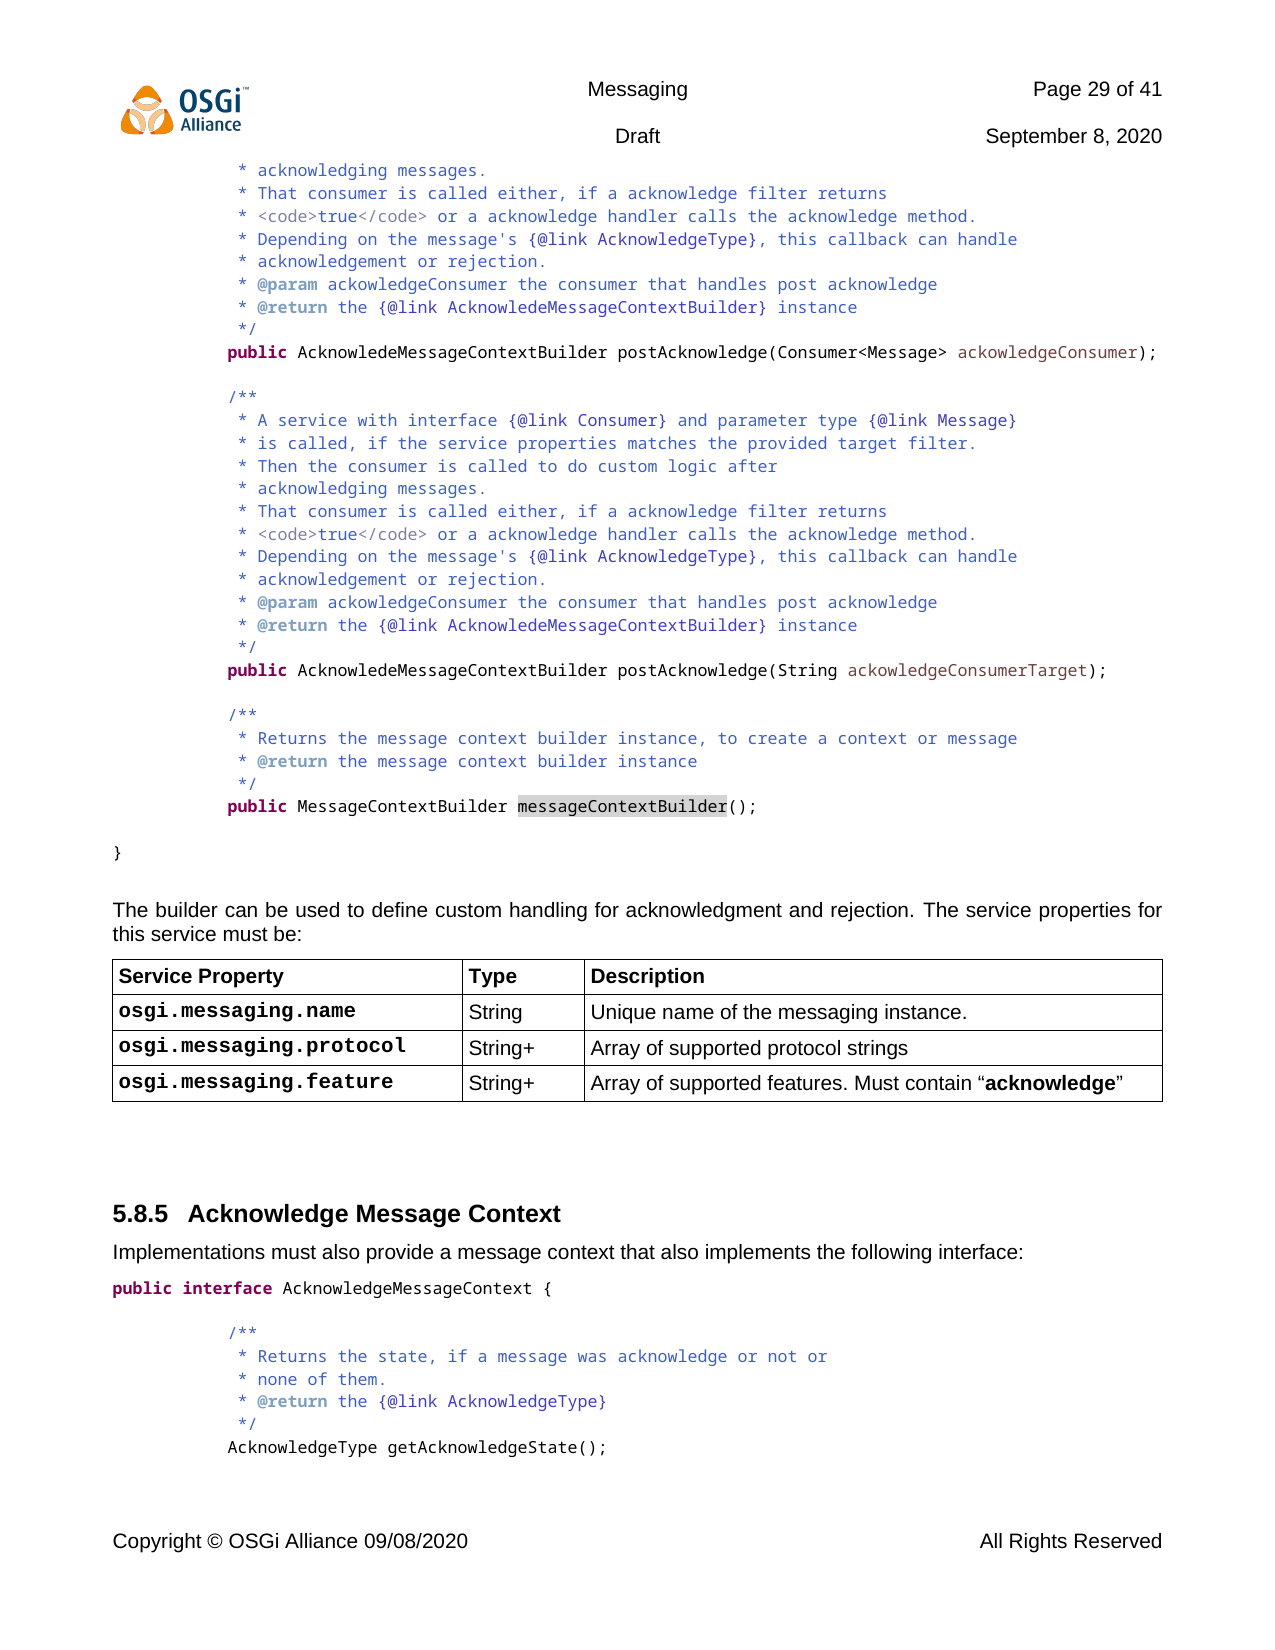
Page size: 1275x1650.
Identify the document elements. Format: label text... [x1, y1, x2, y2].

text The builder can be used to define custom handling for acknowledgment and rejection. The service properties for this service must be: [112, 898, 1162, 946]
text * A service with interface {@link Consumer} and parameter type {@link Message} [112, 409, 1162, 431]
text * @param ackowledgeConsumer the consumer that handles post acknowledge [112, 272, 1162, 295]
text * none of them. [112, 1367, 1162, 1390]
text */ [112, 318, 1162, 341]
picture [113, 78, 257, 142]
table_header Description [585, 960, 1162, 994]
table_cell osgi.messaging.feature [113, 1066, 462, 1101]
subtitle Acknowledge Message Context [112, 1199, 1162, 1227]
text * @return the {@link AcknowledgeType} [112, 1390, 1162, 1413]
text * <code>true</code> or a acknowledge handler calls the acknowledge method. [112, 204, 1162, 227]
table_cell osgi.messaging.name [113, 995, 462, 1029]
text public AcknowledeMessageContextBuilder postAcknowledge(Consumer<Message> ackowledgeConsumer); [112, 341, 1162, 363]
text * Depending on the message's {@link AcknowledgeType}, this callback can handle [112, 227, 1162, 250]
table_cell String+ [463, 1031, 584, 1065]
text /** [112, 1322, 1162, 1344]
text * acknowledging messages. [112, 159, 1162, 182]
text * Returns the message context builder instance, to create a context or message [112, 727, 1162, 749]
text Implementations must also provide a message context that also implements the following interface: [112, 1240, 1162, 1264]
text * @return the message context builder instance [112, 749, 1162, 772]
text } [112, 840, 1162, 863]
text * @param ackowledgeConsumer the consumer that handles post acknowledge [112, 590, 1162, 613]
text * That consumer is called either, if a acknowledge filter returns [112, 182, 1162, 204]
table_cell String [463, 995, 584, 1029]
table_cell Array of supported features. Must contain “acknowledge” [585, 1066, 1162, 1101]
text * Depending on the message's {@link AcknowledgeType}, this callback can handle [112, 545, 1162, 568]
table_header Type [463, 960, 584, 994]
text AcknowledgeType getAcknowledgeState(); [112, 1435, 1162, 1458]
text * acknowledging messages. [112, 477, 1162, 499]
text * Returns the state, if a message was acknowledge or not or [112, 1344, 1162, 1367]
table_cell String+ [463, 1066, 584, 1101]
text * acknowledgement or rejection. [112, 250, 1162, 272]
text public AcknowledeMessageContextBuilder postAcknowledge(String ackowledgeConsumerTarget); [112, 658, 1162, 681]
text * @return the {@link AcknowledeMessageContextBuilder} instance [112, 613, 1162, 636]
text * <code>true</code> or a acknowledge handler calls the acknowledge method. [112, 522, 1162, 545]
table_cell Unique name of the messaging instance. [585, 995, 1162, 1029]
table_header Service Property [113, 960, 462, 994]
text */ [112, 1413, 1162, 1435]
text * That consumer is called either, if a acknowledge filter returns [112, 499, 1162, 522]
table_cell osgi.messaging.protocol [113, 1031, 462, 1065]
text * acknowledgement or rejection. [112, 568, 1162, 590]
table_cell Array of supported protocol strings [585, 1031, 1162, 1065]
text * @return the {@link AcknowledeMessageContextBuilder} instance [112, 295, 1162, 318]
text * Then the consumer is called to do custom logic after [112, 454, 1162, 477]
text /** [112, 386, 1162, 409]
text public MessageContextBuilder messageContextBuilder(); [112, 795, 1162, 817]
text public interface AcknowledgeMessageContext { [112, 1276, 1162, 1299]
text */ [112, 772, 1162, 795]
text * is called, if the service properties matches the provided target filter. [112, 431, 1162, 454]
text /** [112, 704, 1162, 727]
text */ [112, 636, 1162, 658]
